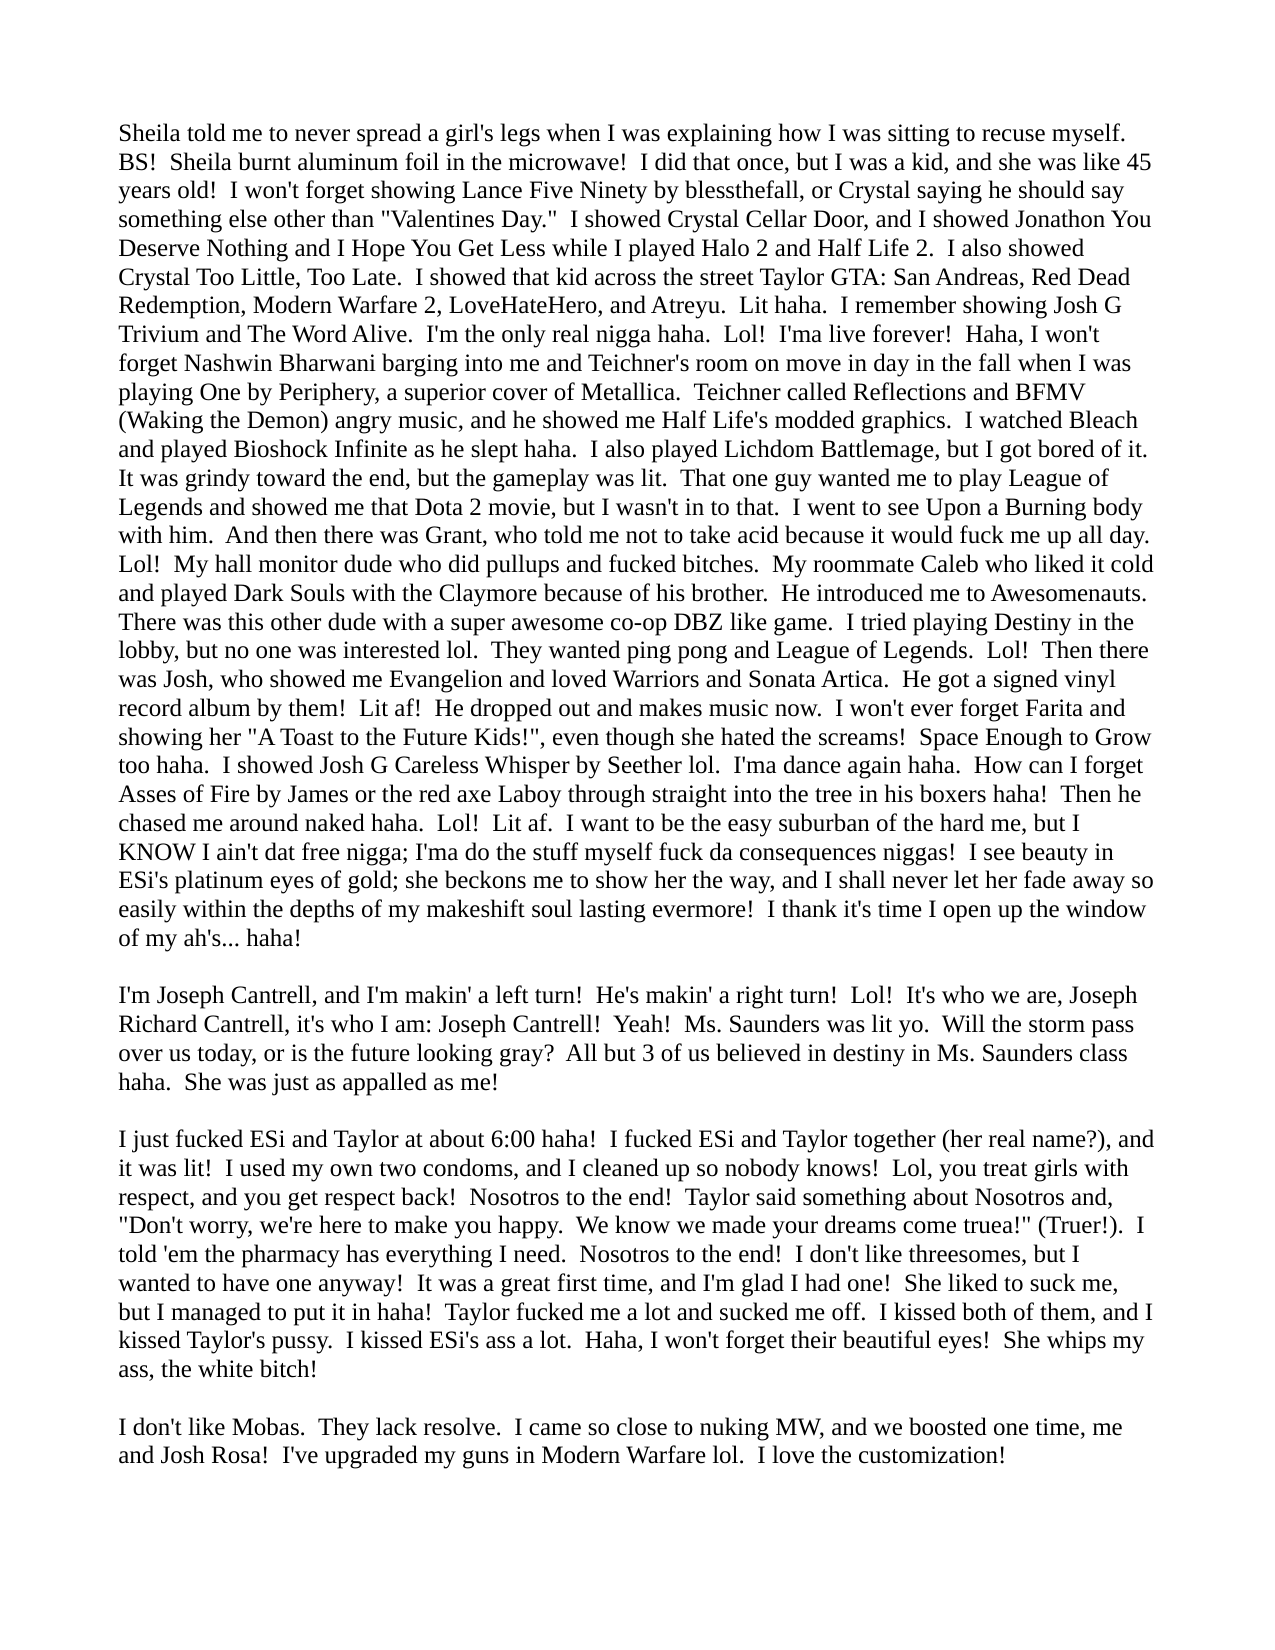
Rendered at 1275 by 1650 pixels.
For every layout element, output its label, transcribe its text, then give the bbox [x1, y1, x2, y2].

text Sheila told me to never spread a girl's legs when I was explaining how I was sitting to recuse myself. BS! Sheila burnt aluminum foil in the microwave! I did that once, but I was a kid, and she was like 45 years old! I won't forget showing Lance Five Ninety by blessthefall, or Crystal saying he should say something else other than "Valentines Day." I showed Crystal Cellar Door, and I showed Jonathon You Deserve Nothing and I Hope You Get Less while I played Halo 2 and Half Life 2. I also showed Crystal Too Little, Too Late. I showed that kid across the street Taylor GTA: San Andreas, Red Dead Redemption, Modern Warfare 2, LoveHateHero, and Atreyu. Lit haha. I remember showing Josh G Trivium and The Word Alive. I'm the only real nigga haha. Lol! I'ma live forever! Haha, I won't forget Nashwin Bharwani barging into me and Teichner's room on move in day in the fall when I was playing One by Periphery, a superior cover of Metallica. Teichner called Reflections and BFMV (Waking the Demon) angry music, and he showed me Half Life's modded graphics. I watched Bleach and played Bioshock Infinite as he slept haha. I also played Lichdom Battlemage, but I got bored of it. It was grindy toward the end, but the gameplay was lit. That one guy wanted me to play League of Legends and showed me that Dota 2 movie, but I wasn't in to that. I went to see Upon a Burning body with him. And then there was Grant, who told me not to take acid because it would fuck me up all day. Lol! My hall monitor dude who did pullups and fucked bitches. My roommate Caleb who liked it cold and played Dark Souls with the Claymore because of his brother. He introduced me to Awesomenauts. There was this other dude with a super awesome co-op DBZ like game. I tried playing Destiny in the lobby, but no one was interested lol. They wanted ping pong and League of Legends. Lol! Then there was Josh, who showed me Evangelion and loved Warriors and Sonata Artica. He got a signed vinyl record album by them! Lit af! He dropped out and makes music now. I won't ever forget Farita and showing her "A Toast to the Future Kids!", even though she hated the screams! Space Enough to Grow too haha. I showed Josh G Careless Whisper by Seether lol. I'ma dance again haha. How can I forget Asses of Fire by James or the red axe Laboy through straight into the tree in his boxers haha! Then he chased me around naked haha. Lol! Lit af. I want to be the easy suburban of the hard me, but I KNOW I ain't dat free nigga; I'ma do the stuff myself fuck da consequences niggas! I see beauty in ESi's platinum eyes of gold; she beckons me to show her the way, and I shall never let her fade away so easily within the depths of my makeshift soul lasting evermore! I thank it's time I open up the window of my ah's... haha! [118, 118, 1157, 952]
text I'm Joseph Cantrell, and I'm makin' a left turn! He's makin' a right turn! Lol! It's who we are, Joseph Richard Cantrell, it's who I am: Joseph Cantrell! Yeah! Ms. Saunders was lit yo. Will the storm pass over us today, or is the future looking gray? All but 3 of us believed in destiny in Ms. Saunders class haha. She was just as appalled as me! [118, 981, 1157, 1096]
text I don't like Mobas. They lack resolve. I came so close to nuking MW, and we boosted one time, me and Josh Rosa! I've upgraded my guns in Modern Warfare lol. I love the customization! [118, 1412, 1157, 1469]
text I just fucked ESi and Taylor at about 6:00 haha! I fucked ESi and Taylor together (her real name?), and it was lit! I used my own two condoms, and I cleaned up so nobody knows! Lol, you treat girls with respect, and you get respect back! Nosotros to the end! Taylor said something about Nosotros and, "Don't worry, we're here to make you happy. We know we made your dreams come truea!" (Truer!). I told 'em the pharmacy has everything I need. Nosotros to the end! I don't like threesomes, but I wanted to have one anyway! It was a great first time, and I'm glad I had one! She liked to suck me, but I managed to put it in haha! Taylor fucked me a lot and sucked me off. I kissed both of them, and I kissed Taylor's pussy. I kissed ESi's ass a lot. Haha, I won't forget their beautiful eyes! She whips my ass, the white bitch! [118, 1124, 1157, 1383]
